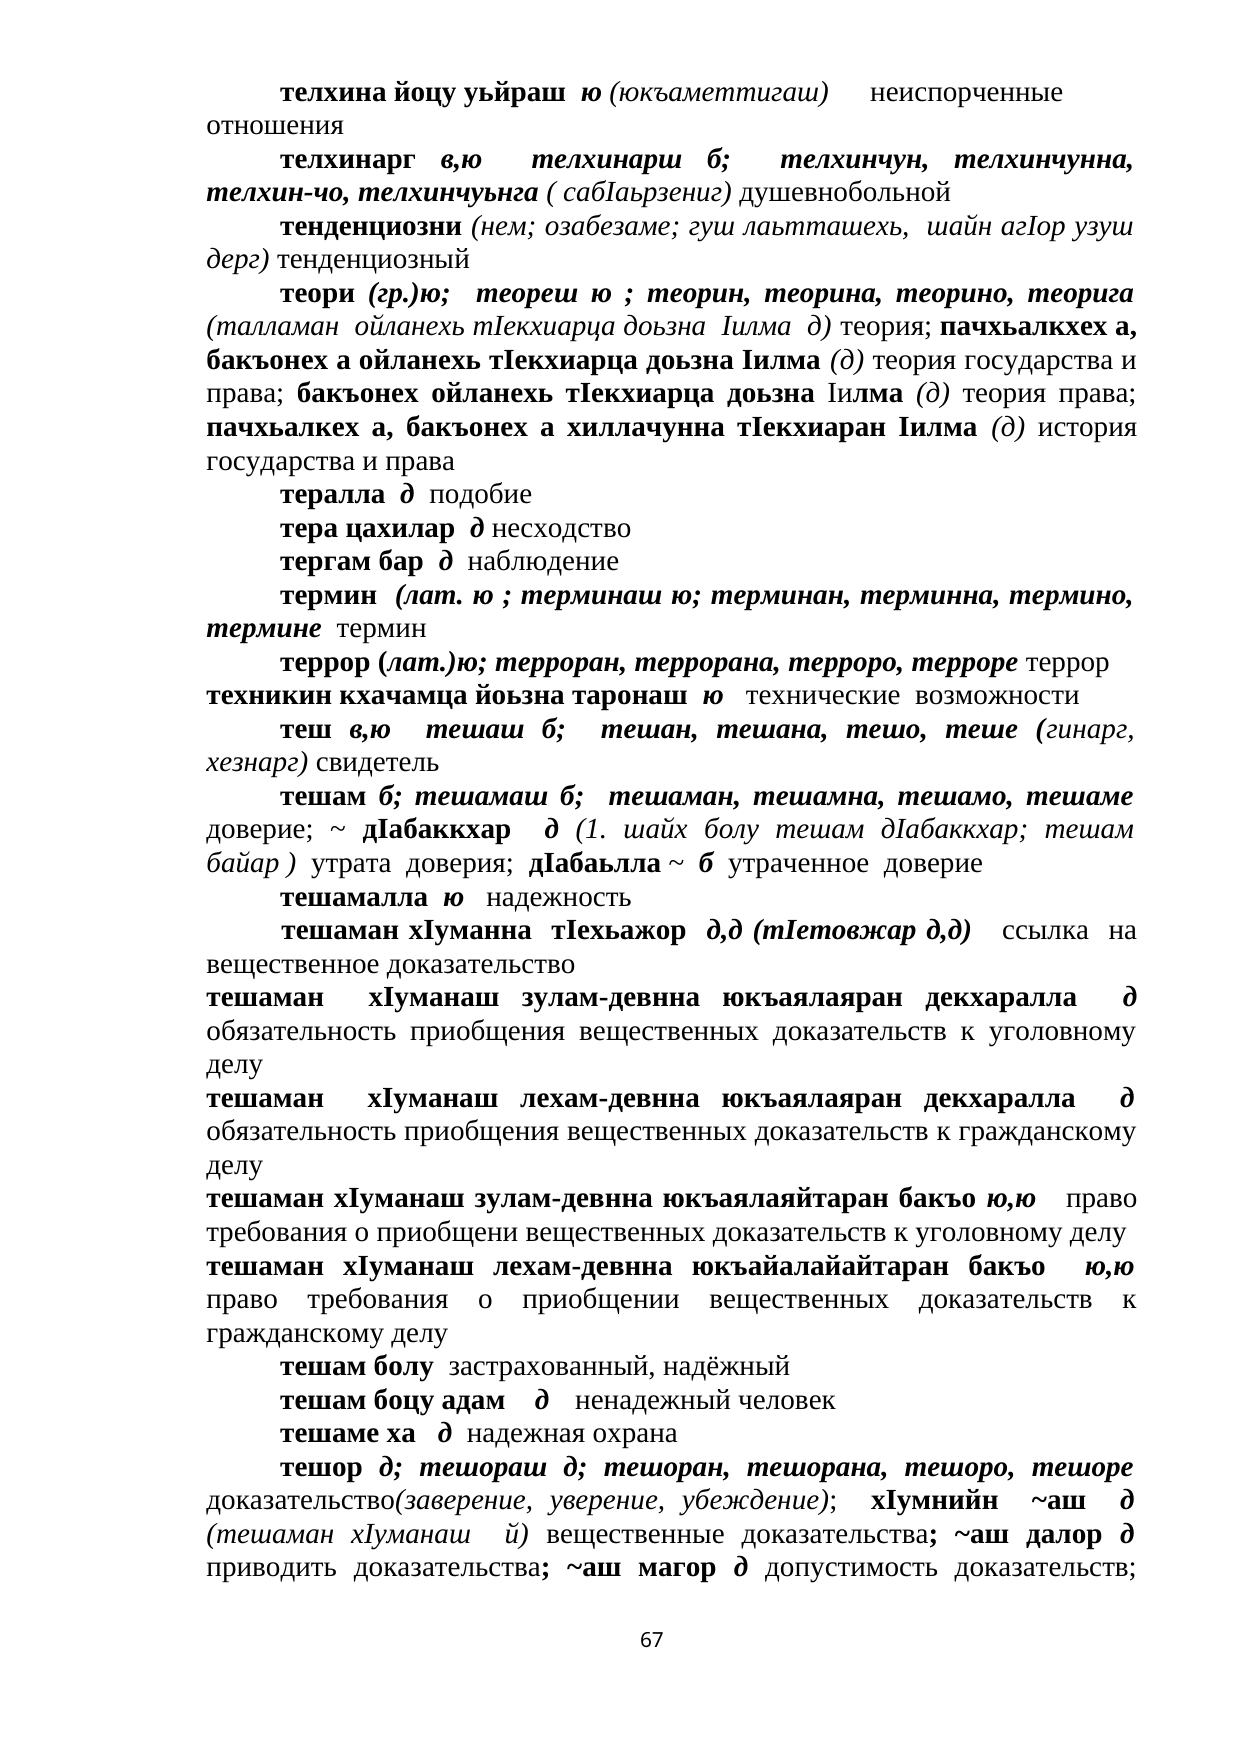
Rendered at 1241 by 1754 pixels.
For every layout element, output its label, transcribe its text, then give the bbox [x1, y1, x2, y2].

text теори (гр.)ю; теореш ю ; теорин, теорина, теорино, теорига (талламан ойланехь тӀекхиарца доьзна Ӏилма д) теория; пачхьалкхех а, бакъонех а ойланехь тӀекхиарца доьзна Ӏилма (д) теория государства и права; бакъонех ойланехь тӀекхиарца доьзна Ӏилма (д) теория права; пачхьалкех а, бакъонех а хиллачунна тӀекхиаран Ӏилма (д) история государства и права [206, 275, 1137, 476]
text тешаме ха д надежная охрана [206, 1415, 1137, 1449]
text тешаман хӀуманаш зулам-девнна юкъаялаяран декхаралла д обязательность приобщения вещественных доказательств к уголовному делу [206, 979, 1137, 1080]
text техникин кхачамца йоьзна таронаш ю технические возможности [206, 677, 1137, 711]
text тешаман хӀуманаш зулам-девнна юкъаялаяйтаран бакъо ю,ю право требования о приобщени вещественных доказательств к уголовному делу [206, 1181, 1137, 1248]
text термин (лат. ю ; терминаш ю; терминан, терминна, термино, термине термин [206, 577, 1137, 644]
text теш в,ю тешаш б; тешан, тешана, тешо, теше (гинарг, хезнарг) свидетель [206, 711, 1137, 778]
text тешаман хӀуманаш лехам-девнна юкъайалайайтаран бакъо ю,ю право требования о приобщении вещественных доказательств к гражданскому делу [206, 1248, 1137, 1348]
text тешамалла ю надежность [206, 879, 1137, 912]
text тешаман хӀуманаш лехам-девнна юкъаялаяран декхаралла д обязательность приобщения вещественных доказательств к гражданскому делу [206, 1080, 1137, 1181]
text тешам боцу адам д ненадежный человек [206, 1382, 1137, 1415]
text тешаман хӀуманна тӀехьажор д,д (тӀетовжар д,д) ссылка на вещественное доказательство [206, 912, 1137, 979]
text террор (лат.)ю; терроран, террорана, терроро, терроре террор [206, 644, 1137, 677]
text телхина йоцу уьйраш ю (юкъаметтигаш) неиспорченные отношения [206, 74, 1137, 141]
text тера цахилар д несходство [206, 510, 1137, 543]
text телхинарг в,ю телхинарш б; телхинчун, телхинчунна, телхин-чо, телхинчуьнга ( сабӀаьрзениг) душевнобольной [206, 141, 1137, 208]
text тешам б; тешамаш б; тешаман, тешамна, тешамо, тешаме доверие; ~ дӀабаккхар д (1. шайх болу тешам дӀабаккхар; тешам байар ) утрата доверия; дӀабаьлла ~ б утраченное доверие [206, 778, 1137, 879]
text тешам болу застрахованный, надёжный [206, 1348, 1137, 1382]
text тергам бар д наблюдение [206, 543, 1137, 577]
text тералла д подобие [206, 476, 1137, 510]
text тенденциозни (нем; озабезаме; гуш лаьтташехь, шайн агӀор узуш дерг) тенденциозный [206, 208, 1137, 275]
text тешор д; тешораш д; тешоран, тешорана, тешоро, тешоре доказательство(заверение, уверение, убеждение); хӀумнийн ~аш д (тешаман хӀуманаш й) вещественные доказательства; ~аш далор д приводить доказательства; ~аш магор д допустимость доказательств; [206, 1449, 1137, 1583]
